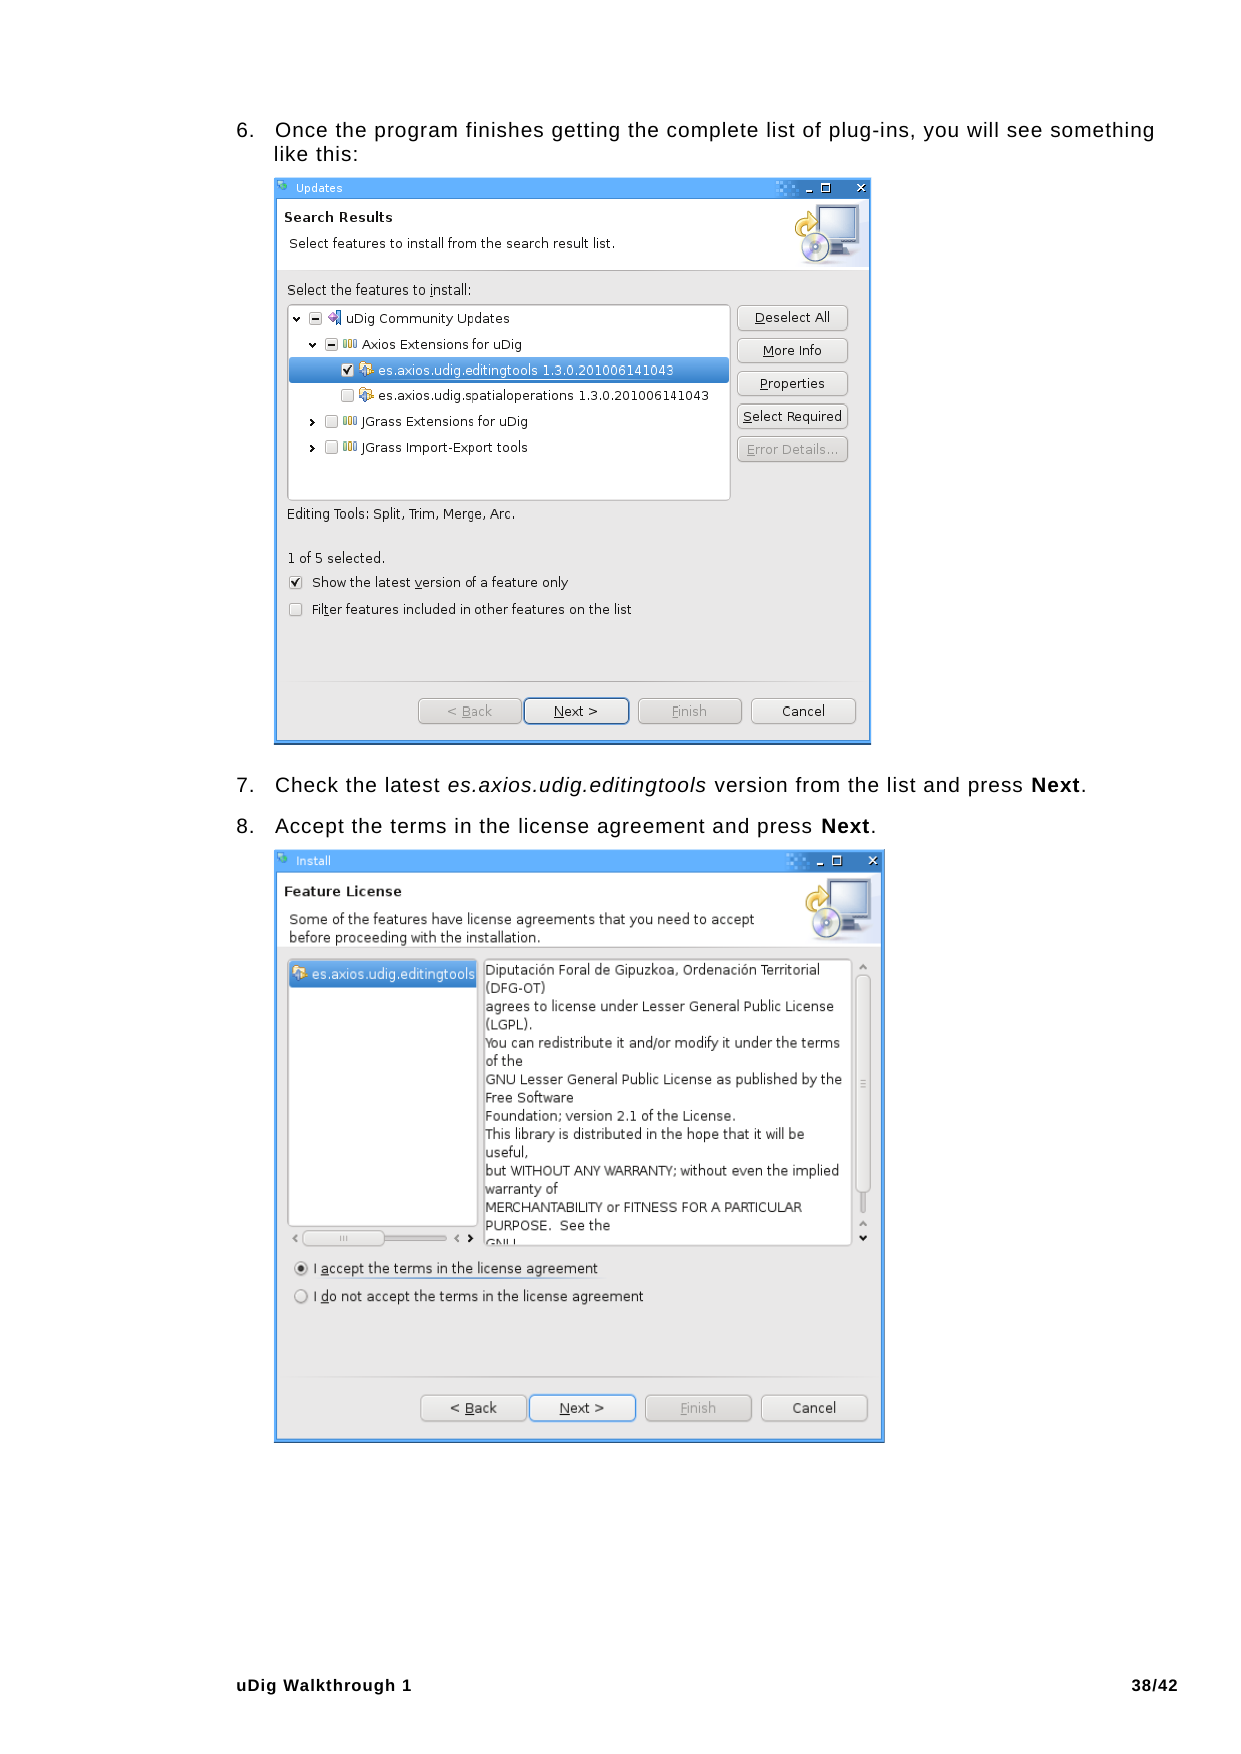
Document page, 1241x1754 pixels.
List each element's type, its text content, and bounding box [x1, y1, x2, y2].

picture [273, 177, 872, 745]
list Once the program finishes getting the complete list of plug-ins, you will see something like this: [236, 118, 1181, 171]
list Check the latest es.axios.udig.editingtools version from the list and press Next. [236, 773, 1181, 797]
list Accept the terms in the license agreement and press Next. [236, 813, 1181, 843]
picture [273, 849, 885, 1443]
